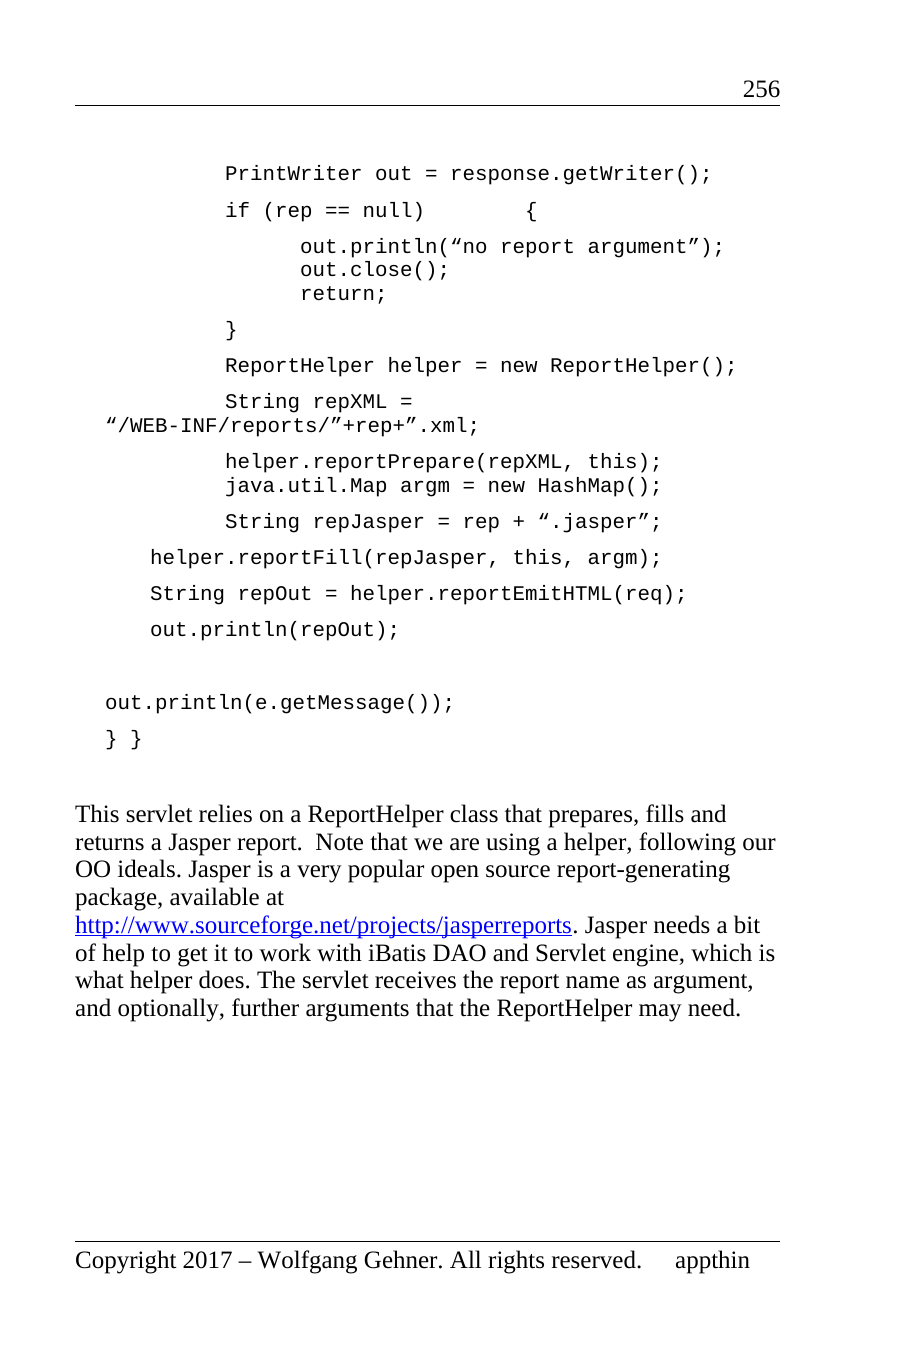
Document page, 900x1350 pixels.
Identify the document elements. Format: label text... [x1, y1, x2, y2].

text out.println(“no report argument”); out.close(); return; [105, 236, 780, 307]
text helper.reportPrepare(repXML, this); java.util.Map argm = new HashMap(); [105, 451, 780, 498]
text This servlet relies on a ReportHelper class that prepares, fills and returns a Jasper report. Note that we are using a helper, following our OO ideals. Jasper is a very popular open source report-generating package, available at http://www.sourceforge.net/projects/jasperreports. Jasper needs a bit of help to get it to work with iBatis DAO and Servlet engine, which is what helper does. The servlet receives the report name as argument, and optionally, further arguments that the ReportHelper may need. [75, 800, 780, 1022]
text String repXML = “/WEB-INF/reports/”+rep+”.xml; [105, 391, 780, 439]
text out.println(e.getMessage()); [105, 692, 780, 715]
text String repOut = helper.reportEmitHTML(req); [105, 583, 780, 607]
text String repJasper = rep + “.jasper”; [105, 511, 780, 535]
text } } [105, 728, 780, 752]
text PrintWriter out = response.getWriter(); [105, 163, 780, 187]
text if (rep == null) { [105, 199, 780, 223]
text ReportHelper helper = new ReportHelper(); [105, 355, 780, 379]
text out.println(repOut); [105, 619, 780, 643]
text } [105, 319, 780, 343]
text helper.reportFill(repJasper, this, argm); [105, 547, 780, 571]
